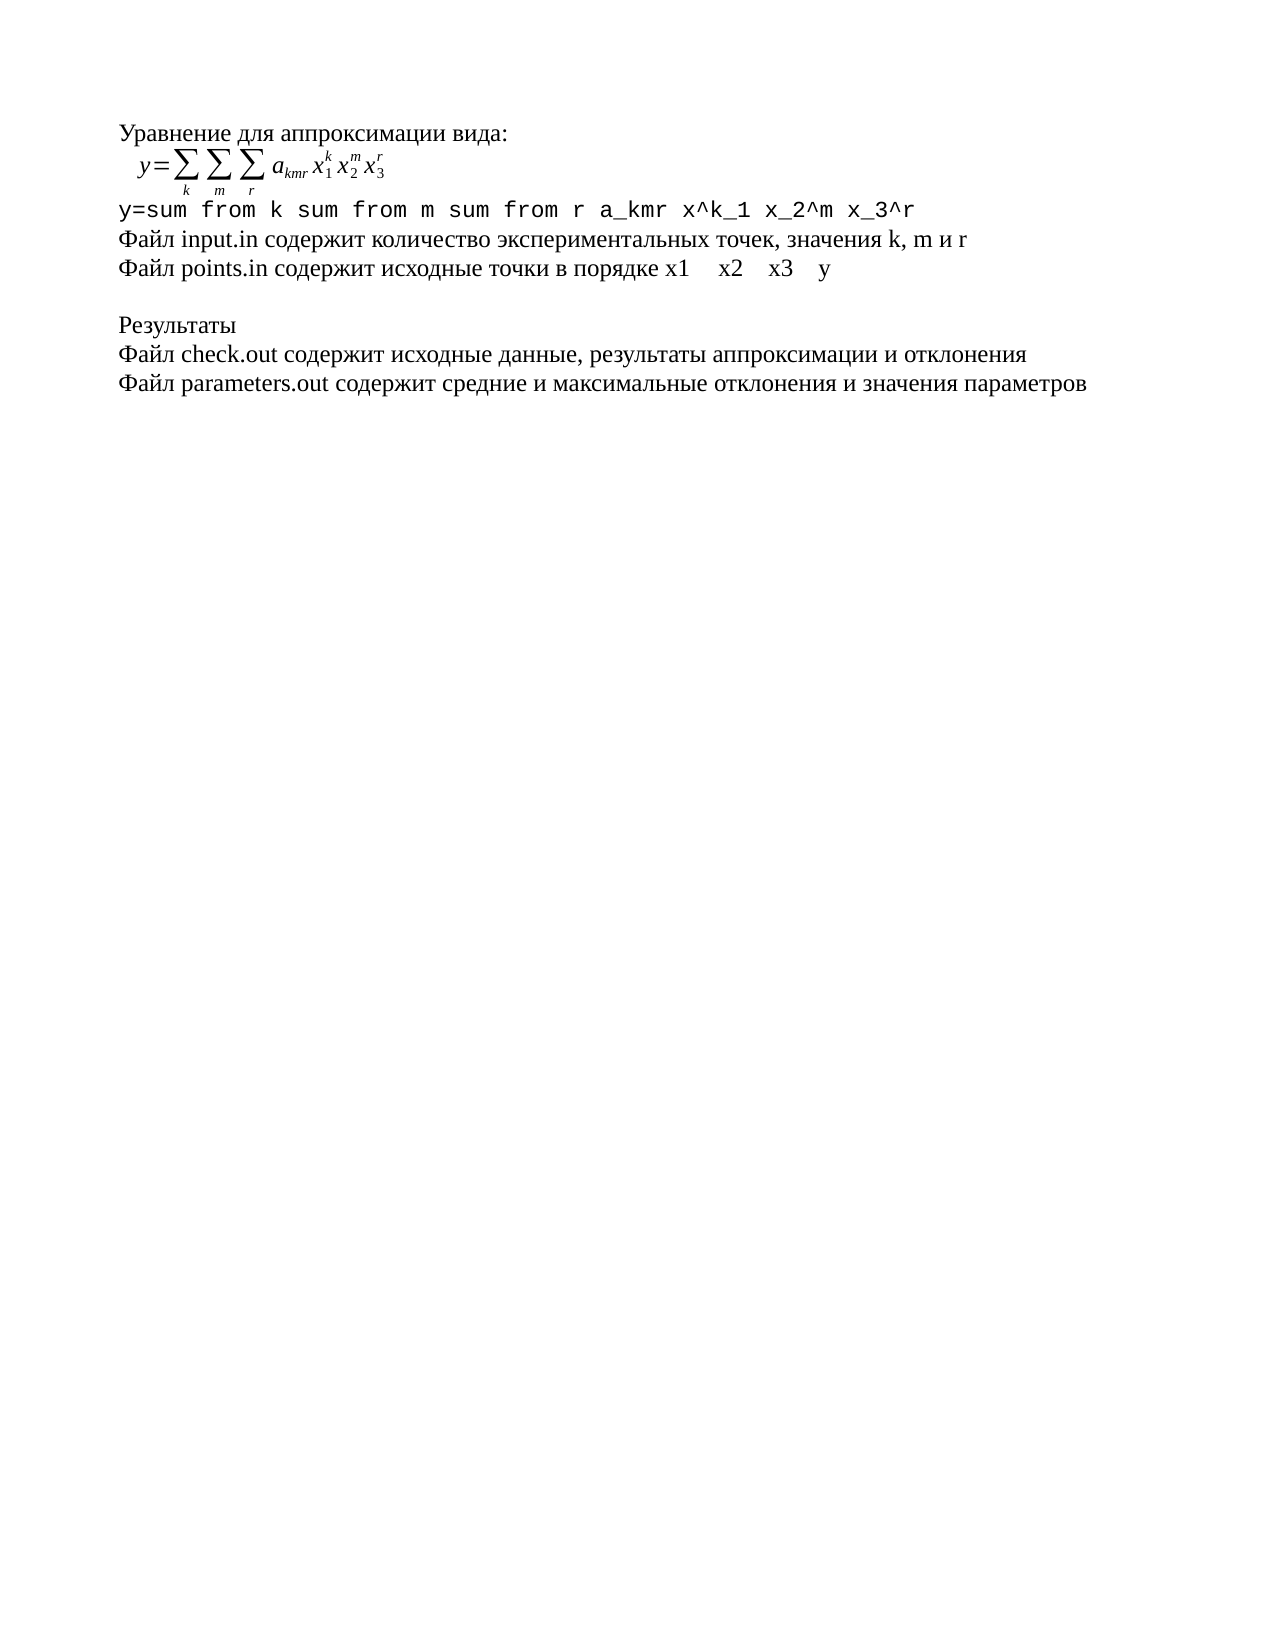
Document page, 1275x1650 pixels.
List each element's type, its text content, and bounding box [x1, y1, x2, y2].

text Файл points.in содержит исходные точки в порядке x1 x2 x3 y [118, 253, 1157, 281]
text Файл check.out содержит исходные данные, результаты аппроксимации и отклонения [118, 339, 1157, 368]
text Результаты [118, 310, 1157, 339]
text Уравнение для аппроксимации вида: [118, 118, 1157, 147]
text Файл input.in содержит количество экспериментальных точек, значения k, m и r [118, 224, 1157, 253]
text y=sum from k sum from m sum from r a_kmr x^k_1 x_2^m x_3^r [118, 198, 1157, 224]
text Файл parameters.out содержит средние и максимальные отклонения и значения параметров [118, 368, 1157, 396]
